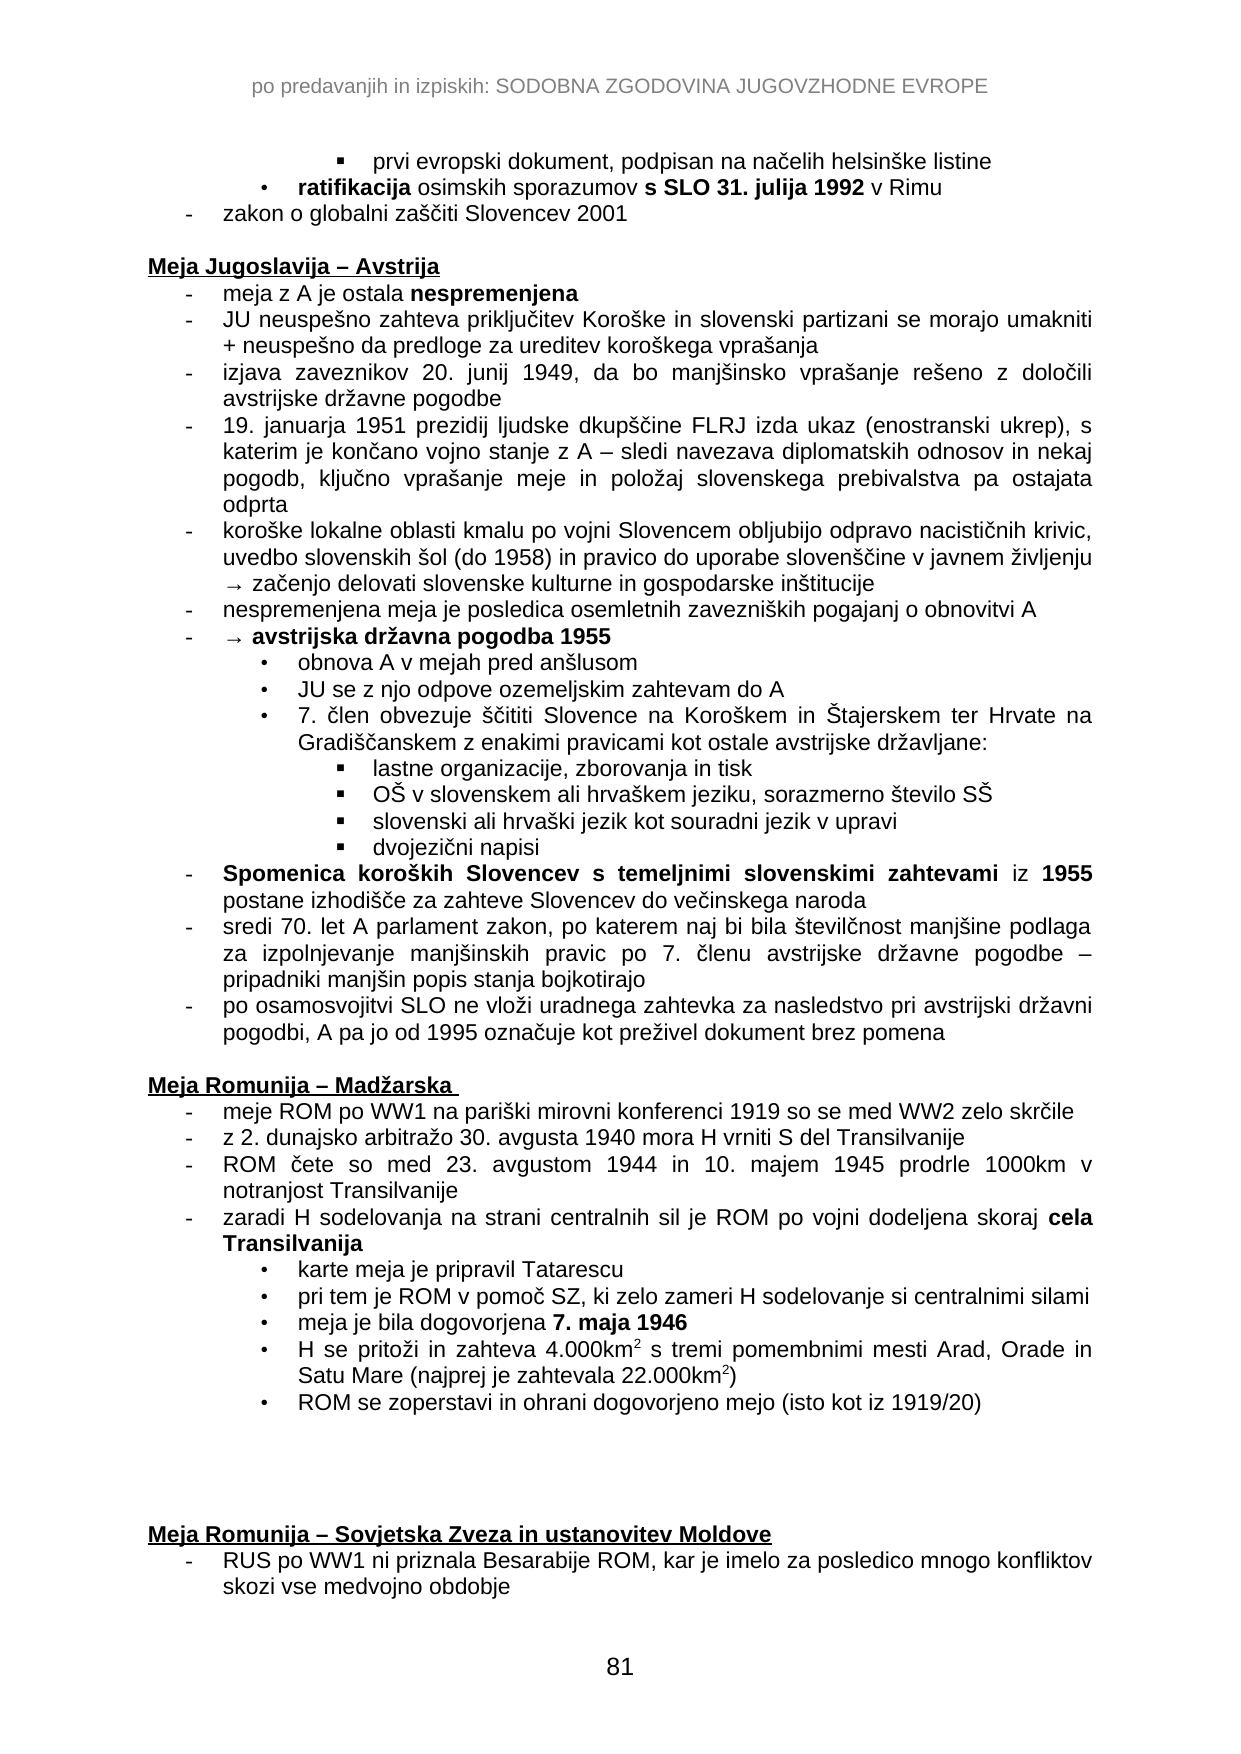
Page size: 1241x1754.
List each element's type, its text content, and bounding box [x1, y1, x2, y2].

list obnova A v mejah pred anšlusom [260, 649, 1093, 676]
list po osamosvojitvi SLO ne vloži uradnega zahtevka za nasledstvo pri avstrijski državni pogodbi, A pa jo od 1995 označuje kot preživel dokument brez pomena [185, 992, 1093, 1045]
list → avstrijska državna pogodba 1955 [185, 623, 1093, 649]
list Spomenica koroških Slovencev s temeljnimi slovenskimi zahtevami iz 1955 postane izhodišče za zahteve Slovencev do večinskega naroda [185, 860, 1093, 913]
text Meja Romunija – Madžarska [148, 1072, 1093, 1098]
list karte meja je pripravil Tatarescu [260, 1256, 1093, 1283]
text Meja Jugoslavija – Avstrija [148, 253, 1093, 279]
list dvojezični napisi [335, 834, 1093, 860]
list zaradi H sodelovanja na strani centralnih sil je ROM po vojni dodeljena skoraj cela Transilvanija [185, 1204, 1093, 1256]
list H se pritoži in zahteva 4.000km2 s tremi pomembnimi mesti Arad, Orade in Satu Mare (najprej je zahtevala 22.000km2) [260, 1336, 1093, 1389]
list ratifikacija osimskih sporazumov s SLO 31. julija 1992 v Rimu [260, 174, 1093, 200]
text Meja Romunija – Sovjetska Zveza in ustanovitev Moldove [148, 1521, 1093, 1547]
list pri tem je ROM v pomoč SZ, ki zelo zameri H sodelovanje si centralnimi silami [260, 1283, 1093, 1309]
list prvi evropski dokument, podpisan na načelih helsinške listine [335, 148, 1093, 174]
list JU neuspešno zahteva priključitev Koroške in slovenski partizani se morajo umakniti + neuspešno da predloge za ureditev koroškega vprašanja [185, 306, 1093, 359]
list koroške lokalne oblasti kmalu po vojni Slovencem obljubijo odpravo nacističnih krivic, uvedbo slovenskih šol (do 1958) in pravico do uporabe slovenščine v javnem življenju → začenjo delovati slovenske kulturne in gospodarske inštitucije [185, 517, 1093, 596]
list zakon o globalni zaščiti Slovencev 2001 [185, 200, 1093, 227]
list ROM se zoperstavi in ohrani dogovorjeno mejo (isto kot iz 1919/20) [260, 1389, 1093, 1415]
list lastne organizacije, zborovanja in tisk [335, 755, 1093, 781]
list meje ROM po WW1 na pariški mirovni konferenci 1919 so se med WW2 zelo skrčile [185, 1098, 1093, 1124]
list RUS po WW1 ni priznala Besarabije ROM, kar je imelo za posledico mnogo konfliktov skozi vse medvojno obdobje [185, 1547, 1093, 1600]
list sredi 70. let A parlament zakon, po katerem naj bi bila številčnost manjšine podlaga za izpolnjevanje manjšinskih pravic po 7. členu avstrijske državne pogodbe – pripadniki manjšin popis stanja bojkotirajo [185, 913, 1093, 992]
list 7. člen obvezuje ščititi Slovence na Koroškem in Štajerskem ter Hrvate na Gradiščanskem z enakimi pravicami kot ostale avstrijske državljane: [260, 702, 1093, 755]
list nespremenjena meja je posledica osemletnih zavezniških pogajanj o obnovitvi A [185, 596, 1093, 623]
list izjava zaveznikov 20. junij 1949, da bo manjšinsko vprašanje rešeno z določili avstrijske državne pogodbe [185, 359, 1093, 412]
list slovenski ali hrvaški jezik kot souradni jezik v upravi [335, 808, 1093, 834]
list 19. januarja 1951 prezidij ljudske dkupščine FLRJ izda ukaz (enostranski ukrep), s katerim je končano vojno stanje z A – sledi navezava diplomatskih odnosov in nekaj pogodb, ključno vprašanje meje in položaj slovenskega prebivalstva pa ostajata odprta [185, 412, 1093, 517]
list meja je bila dogovorjena 7. maja 1946 [260, 1309, 1093, 1336]
list z 2. dunajsko arbitražo 30. avgusta 1940 mora H vrniti S del Transilvanije [185, 1124, 1093, 1151]
list meja z A je ostala nespremenjena [185, 279, 1093, 306]
list OŠ v slovenskem ali hrvaškem jeziku, sorazmerno število SŠ [335, 781, 1093, 808]
list JU se z njo odpove ozemeljskim zahtevam do A [260, 676, 1093, 702]
list ROM čete so med 23. avgustom 1944 in 10. majem 1945 prodrle 1000km v notranjost Transilvanije [185, 1151, 1093, 1204]
